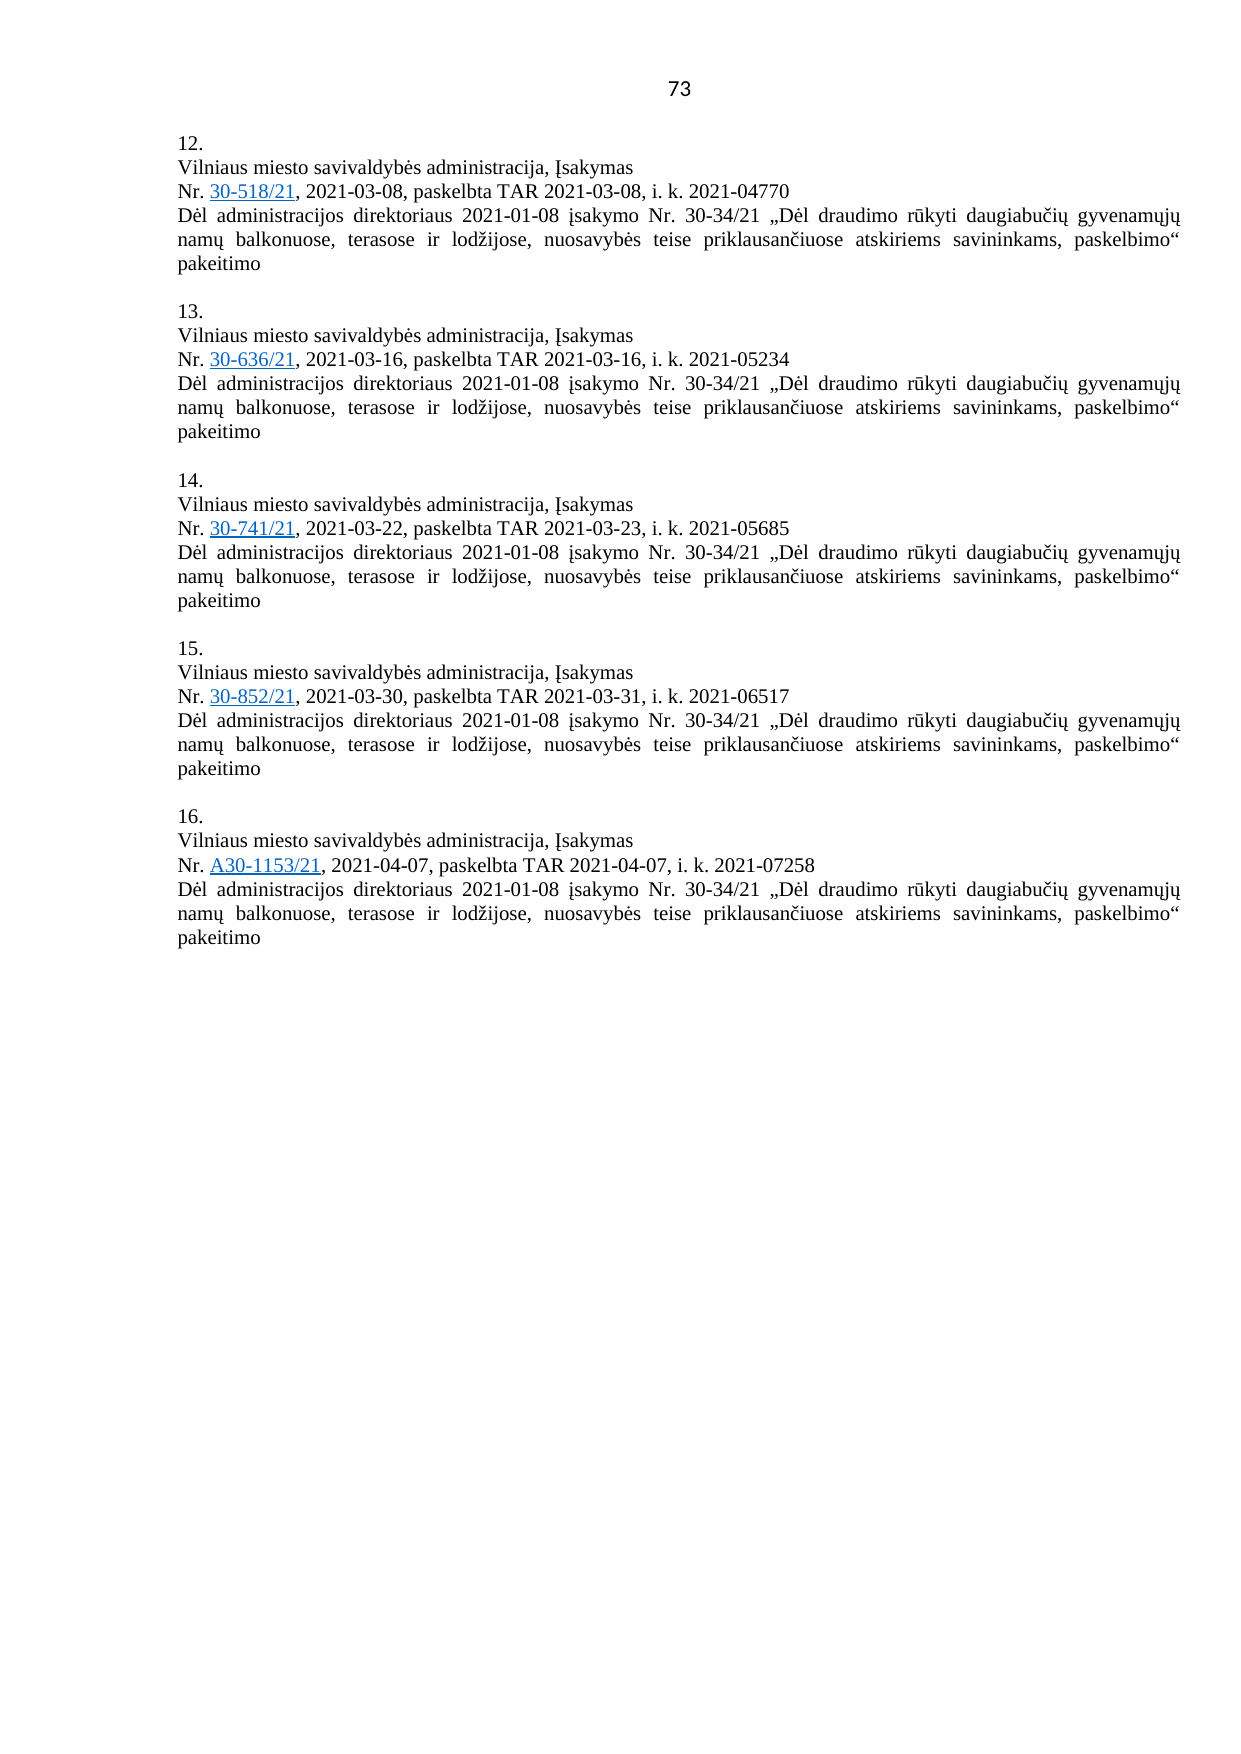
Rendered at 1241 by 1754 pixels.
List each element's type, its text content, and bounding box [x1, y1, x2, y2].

text Dėl administracijos direktoriaus 2021-01-08 įsakymo Nr. 30-34/21 „Dėl draudimo rūkyti daugiabučių gyvenamųjų namų balkonuose, terasose ir lodžijose, nuosavybės teise priklausančiuose atskiriems savininkams, paskelbimo“ pakeitimo [177, 371, 1181, 443]
text Vilniaus miesto savivaldybės administracija, Įsakymas [177, 155, 1181, 179]
text Vilniaus miesto savivaldybės administracija, Įsakymas [177, 492, 1181, 516]
text Dėl administracijos direktoriaus 2021-01-08 įsakymo Nr. 30-34/21 „Dėl draudimo rūkyti daugiabučių gyvenamųjų namų balkonuose, terasose ir lodžijose, nuosavybės teise priklausančiuose atskiriems savininkams, paskelbimo“ pakeitimo [177, 708, 1181, 780]
text Nr. 30-741/21, 2021-03-22, paskelbta TAR 2021-03-23, i. k. 2021-05685 [177, 516, 1181, 540]
text 16. [177, 804, 1181, 828]
text Nr. A30-1153/21, 2021-04-07, paskelbta TAR 2021-04-07, i. k. 2021-07258 [177, 852, 1181, 877]
text Dėl administracijos direktoriaus 2021-01-08 įsakymo Nr. 30-34/21 „Dėl draudimo rūkyti daugiabučių gyvenamųjų namų balkonuose, terasose ir lodžijose, nuosavybės teise priklausančiuose atskiriems savininkams, paskelbimo“ pakeitimo [177, 877, 1181, 949]
text Vilniaus miesto savivaldybės administracija, Įsakymas [177, 660, 1181, 684]
text Dėl administracijos direktoriaus 2021-01-08 įsakymo Nr. 30-34/21 „Dėl draudimo rūkyti daugiabučių gyvenamųjų namų balkonuose, terasose ir lodžijose, nuosavybės teise priklausančiuose atskiriems savininkams, paskelbimo“ pakeitimo [177, 540, 1181, 612]
text Dėl administracijos direktoriaus 2021-01-08 įsakymo Nr. 30-34/21 „Dėl draudimo rūkyti daugiabučių gyvenamųjų namų balkonuose, terasose ir lodžijose, nuosavybės teise priklausančiuose atskiriems savininkams, paskelbimo“ pakeitimo [177, 203, 1181, 275]
text Nr. 30-852/21, 2021-03-30, paskelbta TAR 2021-03-31, i. k. 2021-06517 [177, 684, 1181, 708]
text Vilniaus miesto savivaldybės administracija, Įsakymas [177, 323, 1181, 347]
text 13. [177, 299, 1181, 323]
text 14. [177, 467, 1181, 492]
text Nr. 30-518/21, 2021-03-08, paskelbta TAR 2021-03-08, i. k. 2021-04770 [177, 179, 1181, 203]
text Vilniaus miesto savivaldybės administracija, Įsakymas [177, 828, 1181, 852]
text 15. [177, 636, 1181, 660]
text 12. [177, 131, 1181, 155]
text Nr. 30-636/21, 2021-03-16, paskelbta TAR 2021-03-16, i. k. 2021-05234 [177, 347, 1181, 371]
